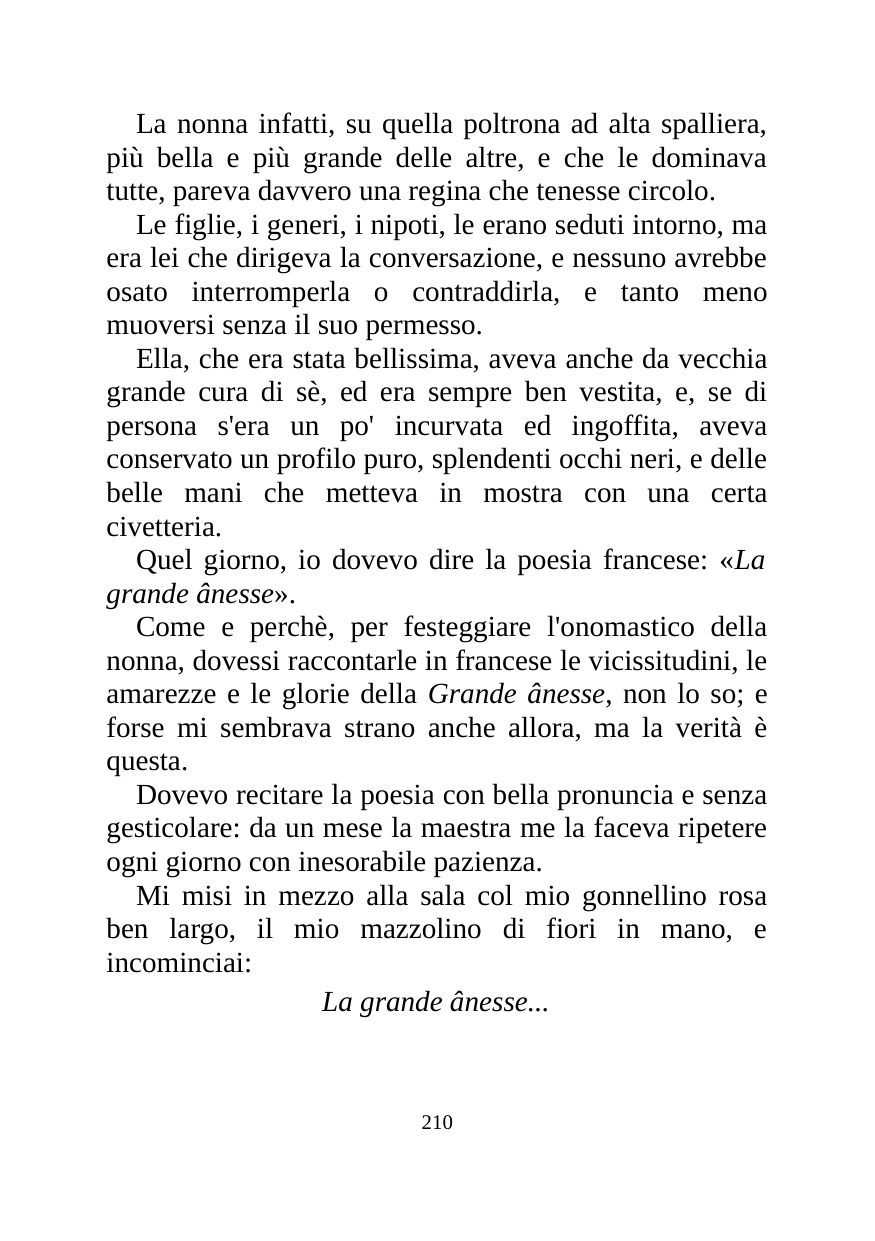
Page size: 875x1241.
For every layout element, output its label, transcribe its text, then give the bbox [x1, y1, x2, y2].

text Dovevo recitare la poesia con bella pronuncia e senza gesticolare: da un mese la maestra me la faceva ripetere ogni giorno con inesorabile pazienza. [106, 777, 768, 878]
text La nonna infatti, su quella poltrona ad alta spalliera, più bella e più grande delle altre, e che le dominava tutte, pareva davvero una regina che tenesse circolo. [106, 106, 768, 207]
text Quel giorno, io dovevo dire la poesia francese: «La grande ânesse». [106, 542, 768, 609]
text La grande ânesse... [106, 984, 768, 1018]
text Ella, che era stata bellissima, aveva anche da vecchia grande cura di sè, ed era sempre ben vestita, e, se di persona s'era un po' incurvata ed ingoffita, aveva conservato un profilo puro, splendenti occhi neri, e delle belle mani che metteva in mostra con una certa civetteria. [106, 341, 768, 542]
text Come e perchè, per festeggiare l'onomastico della nonna, dovessi raccontarle in francese le vicissitudini, le amarezze e le glorie della Grande ânesse, non lo so; e forse mi sembrava strano anche allora, ma la verità è questa. [106, 609, 768, 777]
text Le figlie, i generi, i nipoti, le erano seduti intorno, ma era lei che dirigeva la conversazione, e nessuno avrebbe osato interromperla o contraddirla, e tanto meno muoversi senza il suo permesso. [106, 207, 768, 341]
text Mi misi in mezzo alla sala col mio gonnellino rosa ben largo, il mio mazzolino di fiori in mano, e incominciai: [106, 878, 768, 978]
